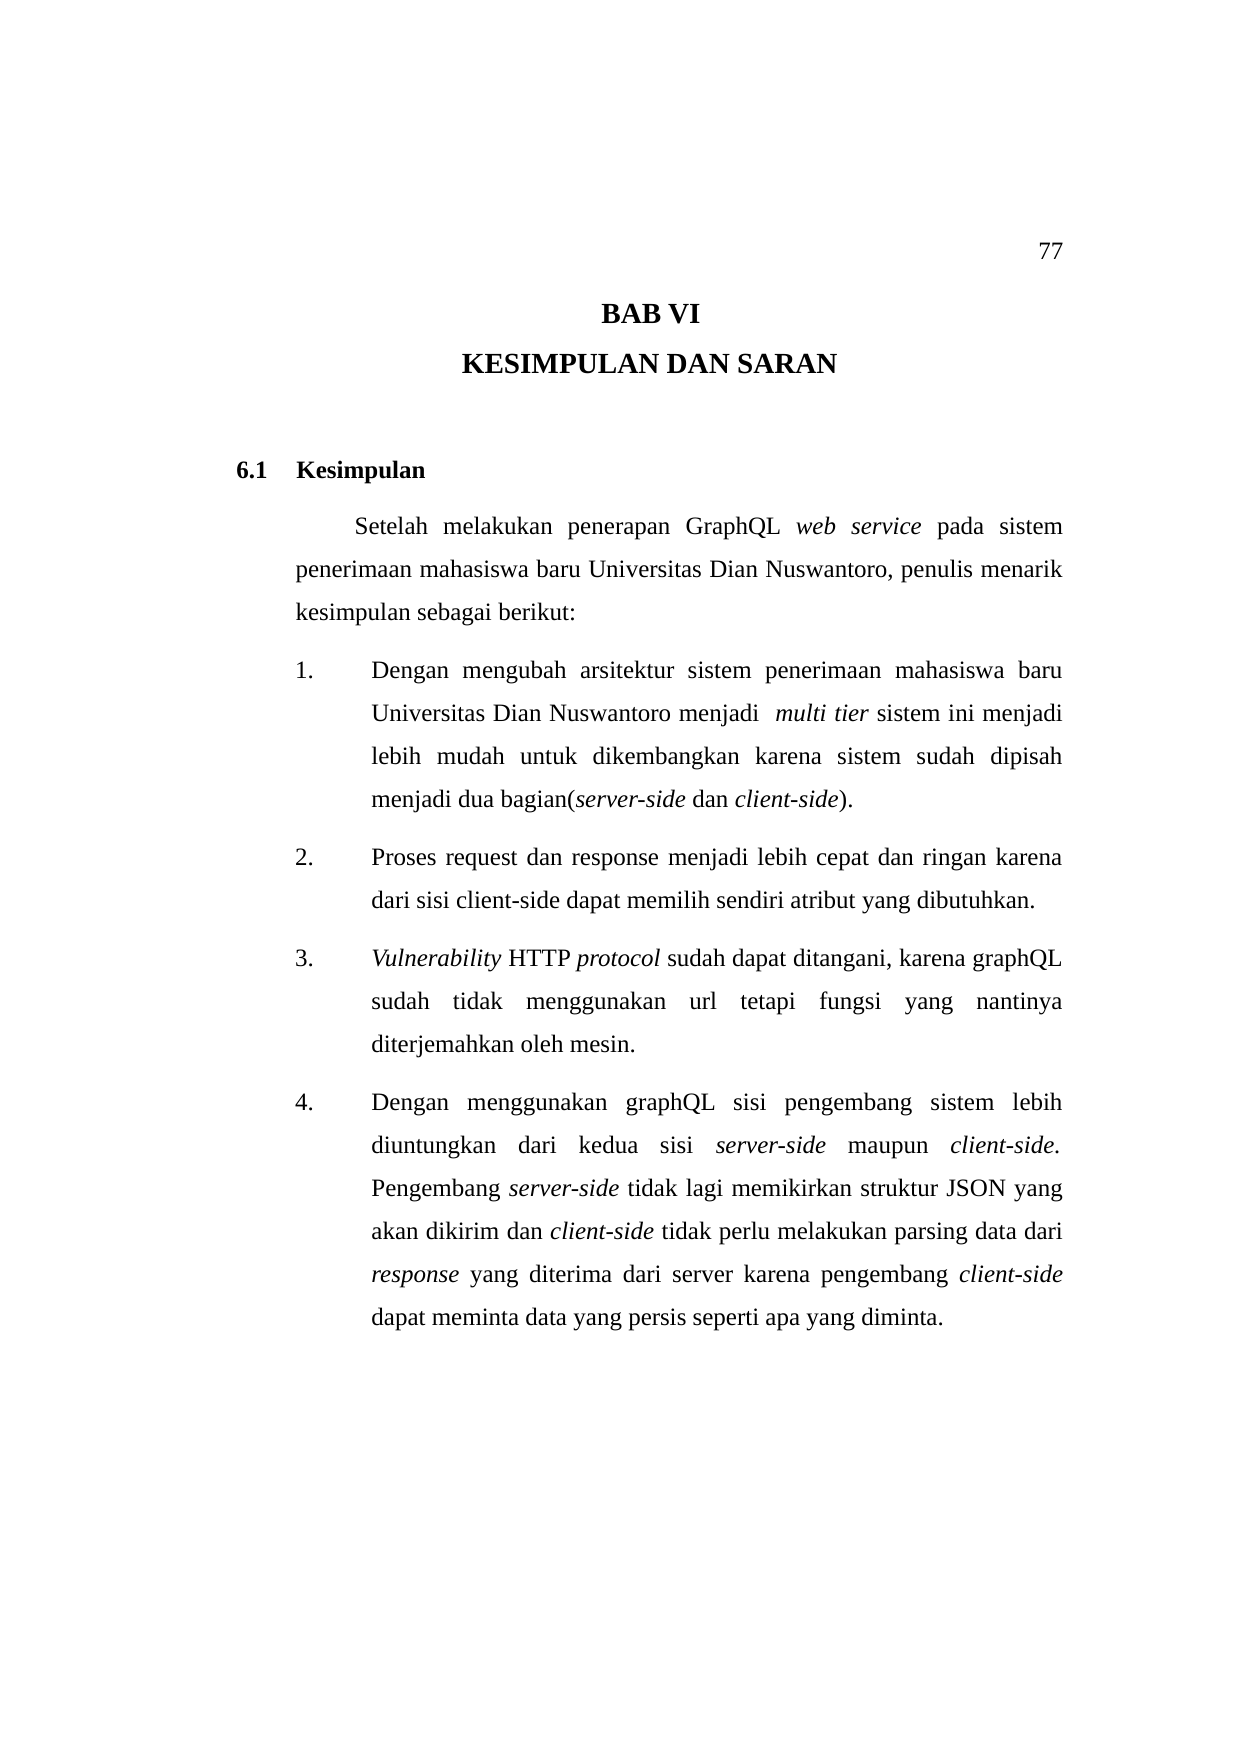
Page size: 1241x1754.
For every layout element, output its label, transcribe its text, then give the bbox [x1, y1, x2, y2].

text Setelah melakukan penerapan GraphQL web service pada sistem penerimaan mahasiswa baru Universitas Dian Nuswantoro, penulis menarik kesimpulan sebagai berikut: [295, 511, 1063, 626]
subtitle BAB VI Kesimpulan dan saran [236, 296, 1063, 380]
list Proses request dan response menjadi lebih cepat dan ringan karena dari sisi client-side dapat memilih sendiri atribut yang dibutuhkan. [295, 842, 1063, 914]
subtitle Kesimpulan [236, 455, 1063, 484]
list Dengan mengubah arsitektur sistem penerimaan mahasiswa baru Universitas Dian Nuswantoro menjadi multi tier sistem ini menjadi lebih mudah untuk dikembangkan karena sistem sudah dipisah menjadi dua bagian(server-side dan client-side). [295, 655, 1063, 813]
list Dengan menggunakan graphQL sisi pengembang sistem lebih diuntungkan dari kedua sisi server-side maupun client-side. Pengembang server-side tidak lagi memikirkan struktur JSON yang akan dikirim dan client-side tidak perlu melakukan parsing data dari response yang diterima dari server karena pengembang client-side dapat meminta data yang persis seperti apa yang diminta. [295, 1087, 1063, 1331]
list Vulnerability HTTP protocol sudah dapat ditangani, karena graphQL sudah tidak menggunakan url tetapi fungsi yang nantinya diterjemahkan oleh mesin. [295, 943, 1063, 1058]
